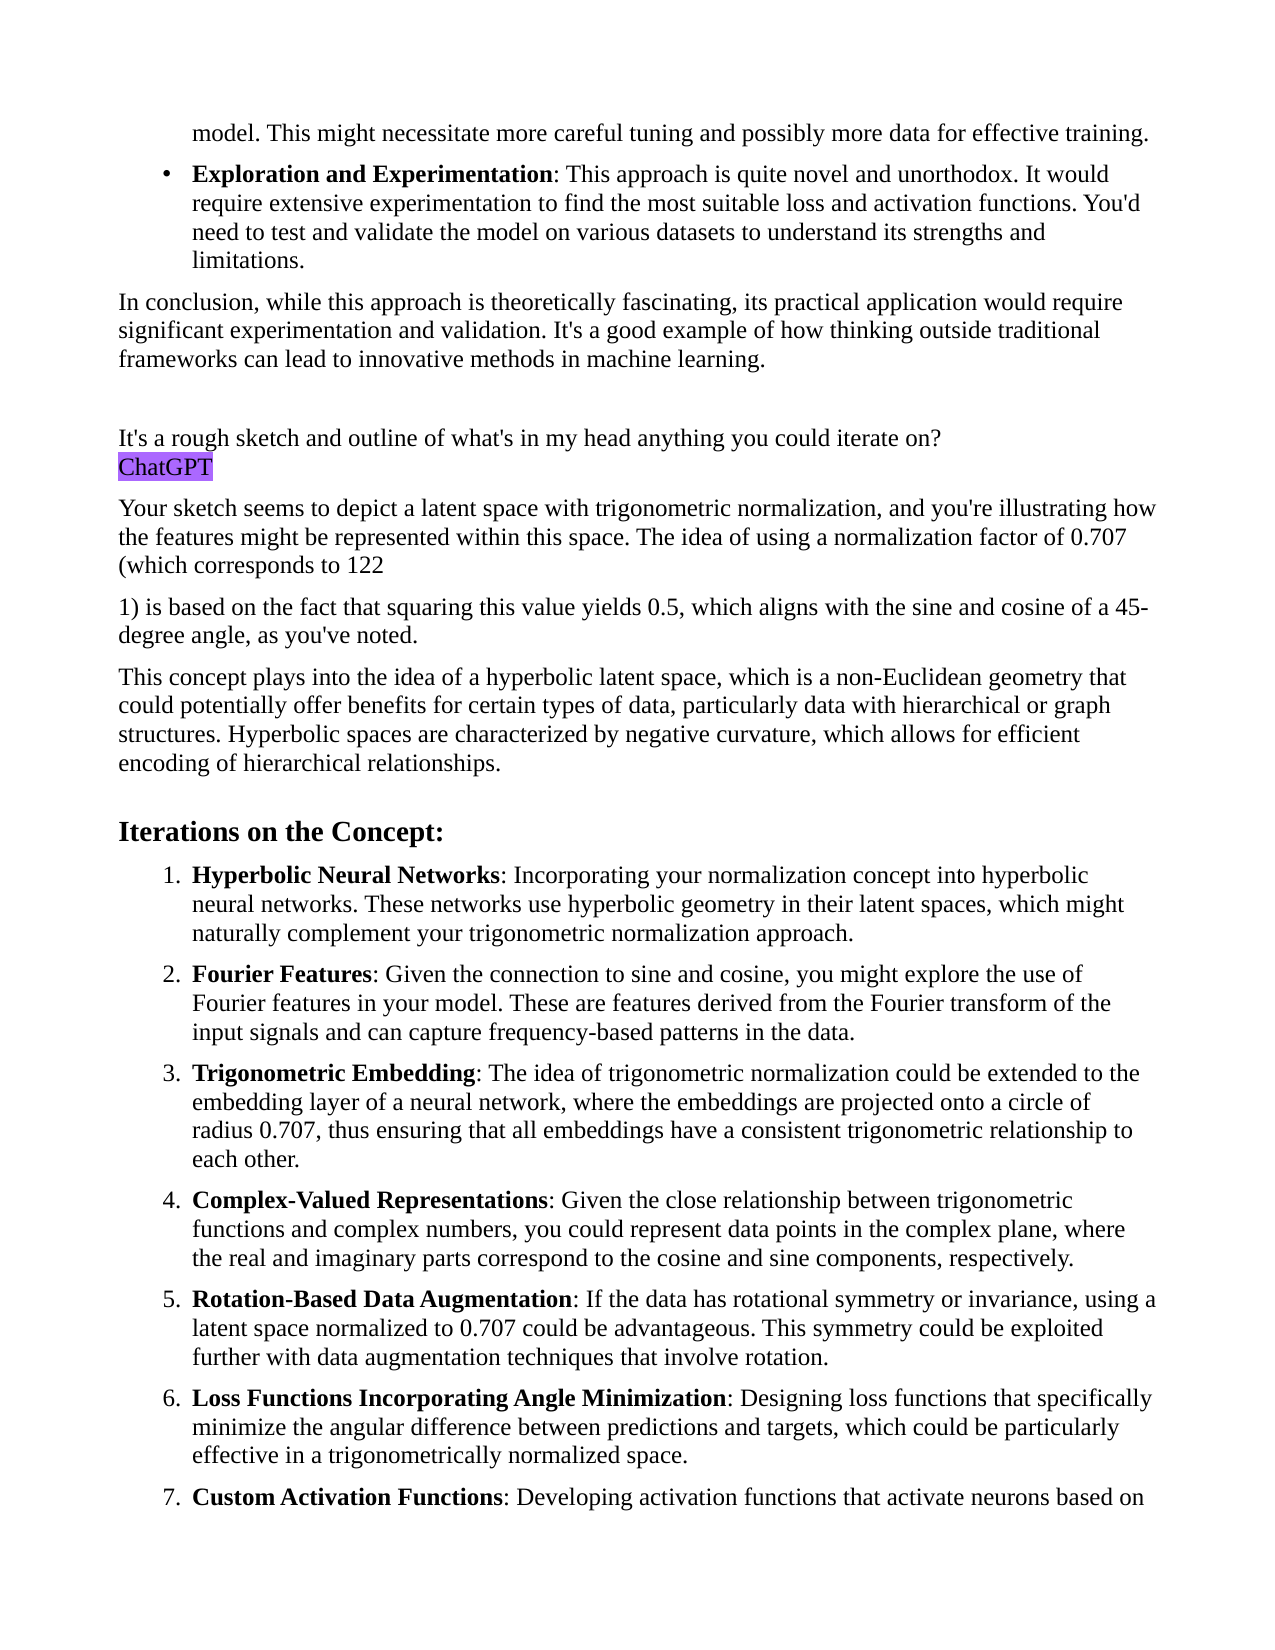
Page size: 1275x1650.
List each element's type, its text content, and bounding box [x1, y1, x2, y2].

list Trigonometric Embedding: The idea of trigonometric normalization could be extended to the embedding layer of a neural network, where the embeddings are projected onto a circle of radius 0.707, thus ensuring that all embeddings have a consistent trigonometric relationship to each other. [162, 1058, 1157, 1173]
text Your sketch seems to depict a latent space with trigonometric normalization, and you're illustrating how the features might be represented within this space. The idea of using a normalization factor of 0.707 (which corresponds to 122 [118, 493, 1157, 579]
text This concept plays into the idea of a hyperbolic latent space, which is a non-Euclidean geometry that could potentially offer benefits for certain types of data, particularly data with hierarchical or graph structures. Hyperbolic spaces are characterized by negative curvature, which allows for efficient encoding of hierarchical relationships. [118, 662, 1157, 777]
text ChatGPT [118, 452, 1157, 481]
text In conclusion, while this approach is theoretically fascinating, its practical application would require significant experimentation and validation. It's a good example of how thinking outside traditional frameworks can lead to innovative methods in machine learning. [118, 287, 1157, 373]
list Custom Activation Functions: Developing activation functions that activate neurons based on [162, 1482, 1157, 1510]
text It's a rough sketch and outline of what's in my head anything you could iterate on? [118, 423, 1157, 452]
subtitle Iterations on the Concept: [118, 814, 1157, 848]
list Hyperbolic Neural Networks: Incorporating your normalization concept into hyperbolic neural networks. These networks use hyperbolic geometry in their latent spaces, which might naturally complement your trigonometric normalization approach. [162, 860, 1157, 947]
list Fourier Features: Given the connection to sine and cosine, you might explore the use of Fourier features in your model. These are features derived from the Fourier transform of the input signals and can capture frequency-based patterns in the data. [162, 959, 1157, 1045]
list model. This might necessitate more careful tuning and possibly more data for effective training. [162, 118, 1157, 147]
text ​1​) is based on the fact that squaring this value yields 0.5, which aligns with the sine and cosine of a 45-degree angle, as you've noted. [118, 592, 1157, 649]
list Rotation-Based Data Augmentation: If the data has rotational symmetry or invariance, using a latent space normalized to 0.707 could be advantageous. This symmetry could be exploited further with data augmentation techniques that involve rotation. [162, 1284, 1157, 1370]
list Complex-Valued Representations: Given the close relationship between trigonometric functions and complex numbers, you could represent data points in the complex plane, where the real and imaginary parts correspond to the cosine and sine components, respectively. [162, 1185, 1157, 1272]
list Loss Functions Incorporating Angle Minimization: Designing loss functions that specifically minimize the angular difference between predictions and targets, which could be particularly effective in a trigonometrically normalized space. [162, 1383, 1157, 1469]
list Exploration and Experimentation: This approach is quite novel and unorthodox. It would require extensive experimentation to find the most suitable loss and activation functions. You'd need to test and validate the model on various datasets to understand its strengths and limitations. [162, 159, 1157, 274]
